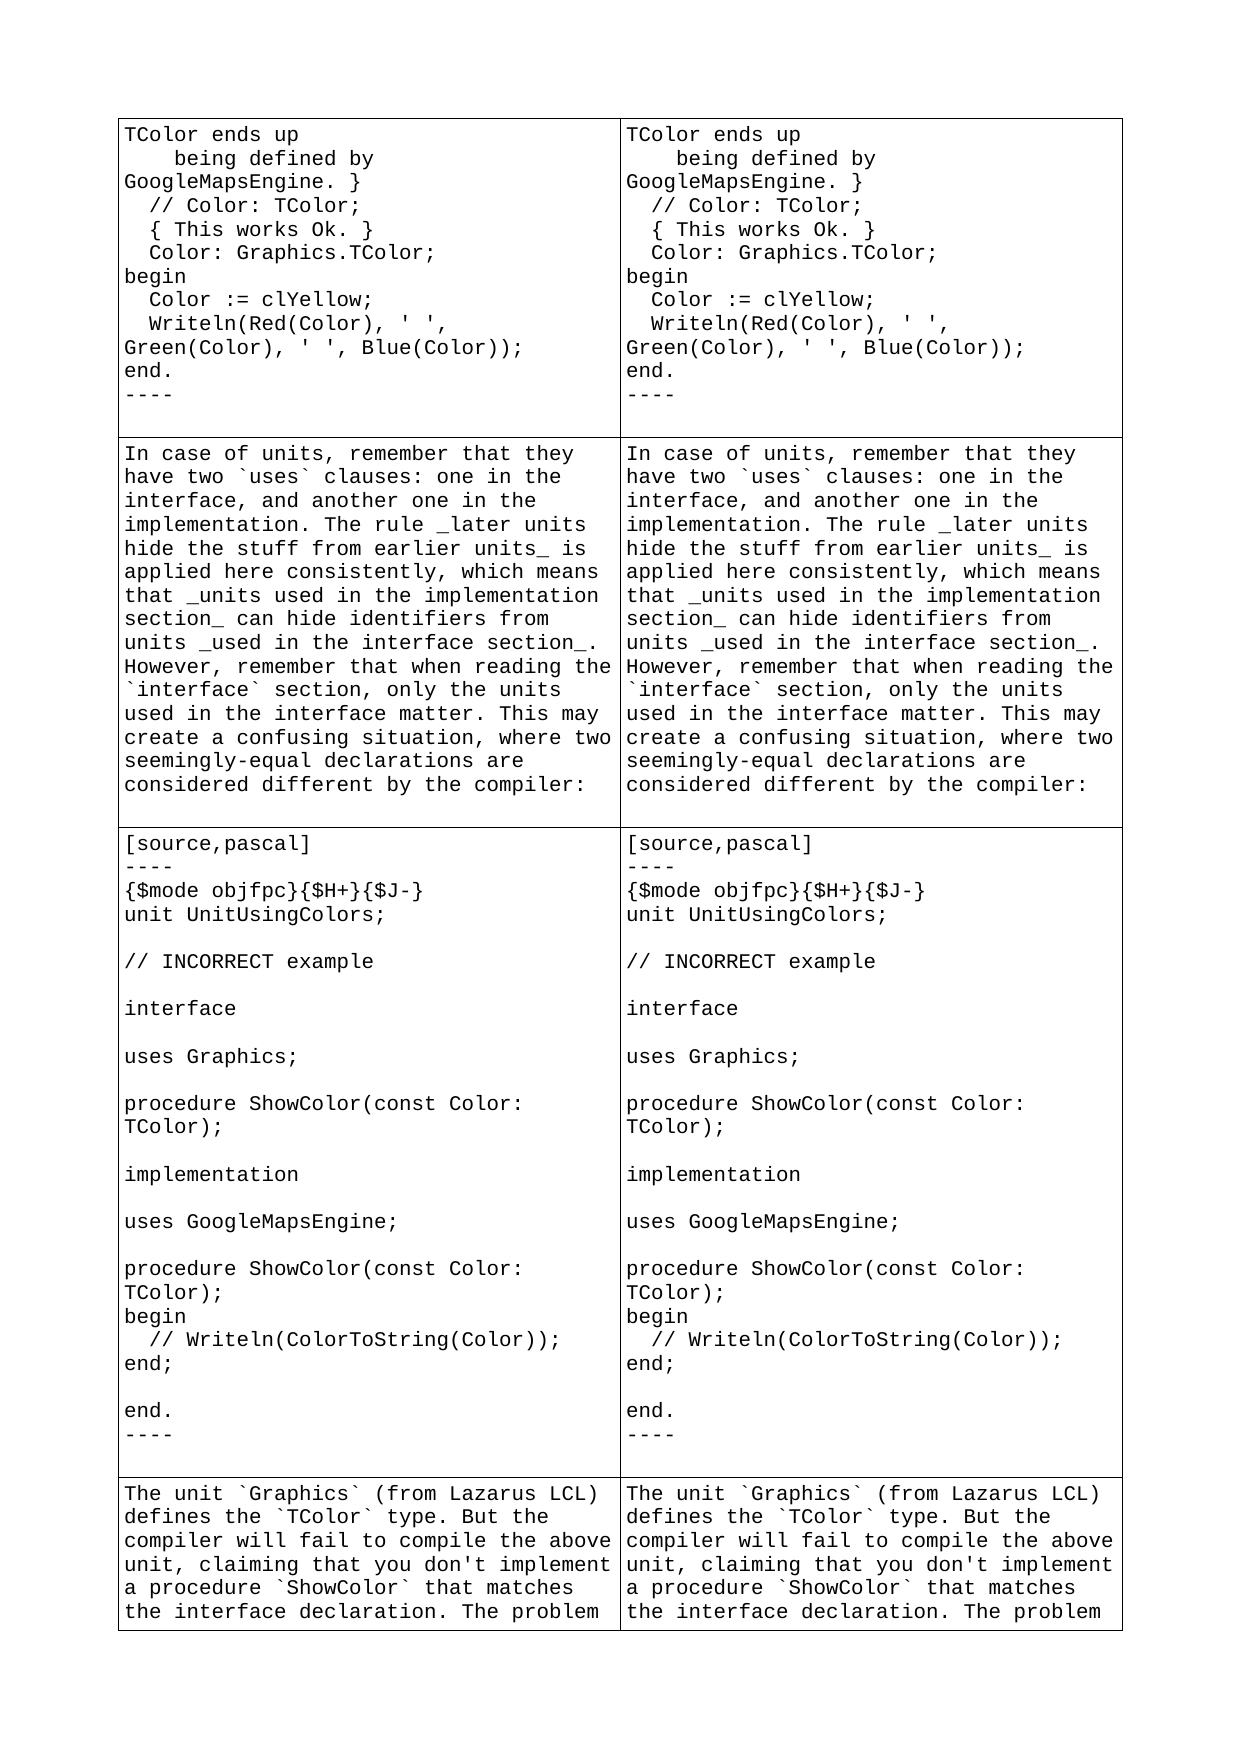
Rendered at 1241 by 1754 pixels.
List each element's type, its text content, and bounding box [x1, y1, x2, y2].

table_cell The unit `Graphics` (from Lazarus LCL) defines the `TColor` type. But the compiler will fail to compile the above unit, claiming that you don't implement a procedure `ShowColor` that matches the interface declaration. The problem [119, 1478, 620, 1630]
table_cell TColor ends up being defined by GoogleMapsEngine. } // Color: TColor; { This works Ok. } Color: Graphics.TColor; begin Color := clYellow; Writeln(Red(Color), ' ', Green(Color), ' ', Blue(Color)); end. ---- [621, 119, 1122, 437]
table_cell TColor ends up being defined by GoogleMapsEngine. } // Color: TColor; { This works Ok. } Color: Graphics.TColor; begin Color := clYellow; Writeln(Red(Color), ' ', Green(Color), ' ', Blue(Color)); end. ---- [119, 119, 620, 437]
table_cell In case of units, remember that they have two `uses` clauses: one in the interface, and another one in the implementation. The rule _later units hide the stuff from earlier units_ is applied here consistently, which means that _units used in the implementation section_ can hide identifiers from units _used in the interface section_. However, remember that when reading the `interface` section, only the units used in the interface matter. This may create a confusing situation, where two seemingly-equal declarations are considered different by the compiler: [119, 438, 620, 827]
table_cell [source,pascal] ---- {$mode objfpc}{$H+}{$J-} unit UnitUsingColors; // INCORRECT example interface uses Graphics; procedure ShowColor(const Color: TColor); implementation uses GoogleMapsEngine; procedure ShowColor(const Color: TColor); begin // Writeln(ColorToString(Color)); end; end. ---- [621, 828, 1122, 1477]
table_cell In case of units, remember that they have two `uses` clauses: one in the interface, and another one in the implementation. The rule _later units hide the stuff from earlier units_ is applied here consistently, which means that _units used in the implementation section_ can hide identifiers from units _used in the interface section_. However, remember that when reading the `interface` section, only the units used in the interface matter. This may create a confusing situation, where two seemingly-equal declarations are considered different by the compiler: [621, 438, 1122, 827]
table_cell [source,pascal] ---- {$mode objfpc}{$H+}{$J-} unit UnitUsingColors; // INCORRECT example interface uses Graphics; procedure ShowColor(const Color: TColor); implementation uses GoogleMapsEngine; procedure ShowColor(const Color: TColor); begin // Writeln(ColorToString(Color)); end; end. ---- [119, 828, 620, 1477]
table_cell The unit `Graphics` (from Lazarus LCL) defines the `TColor` type. But the compiler will fail to compile the above unit, claiming that you don't implement a procedure `ShowColor` that matches the interface declaration. The problem [621, 1478, 1122, 1630]
